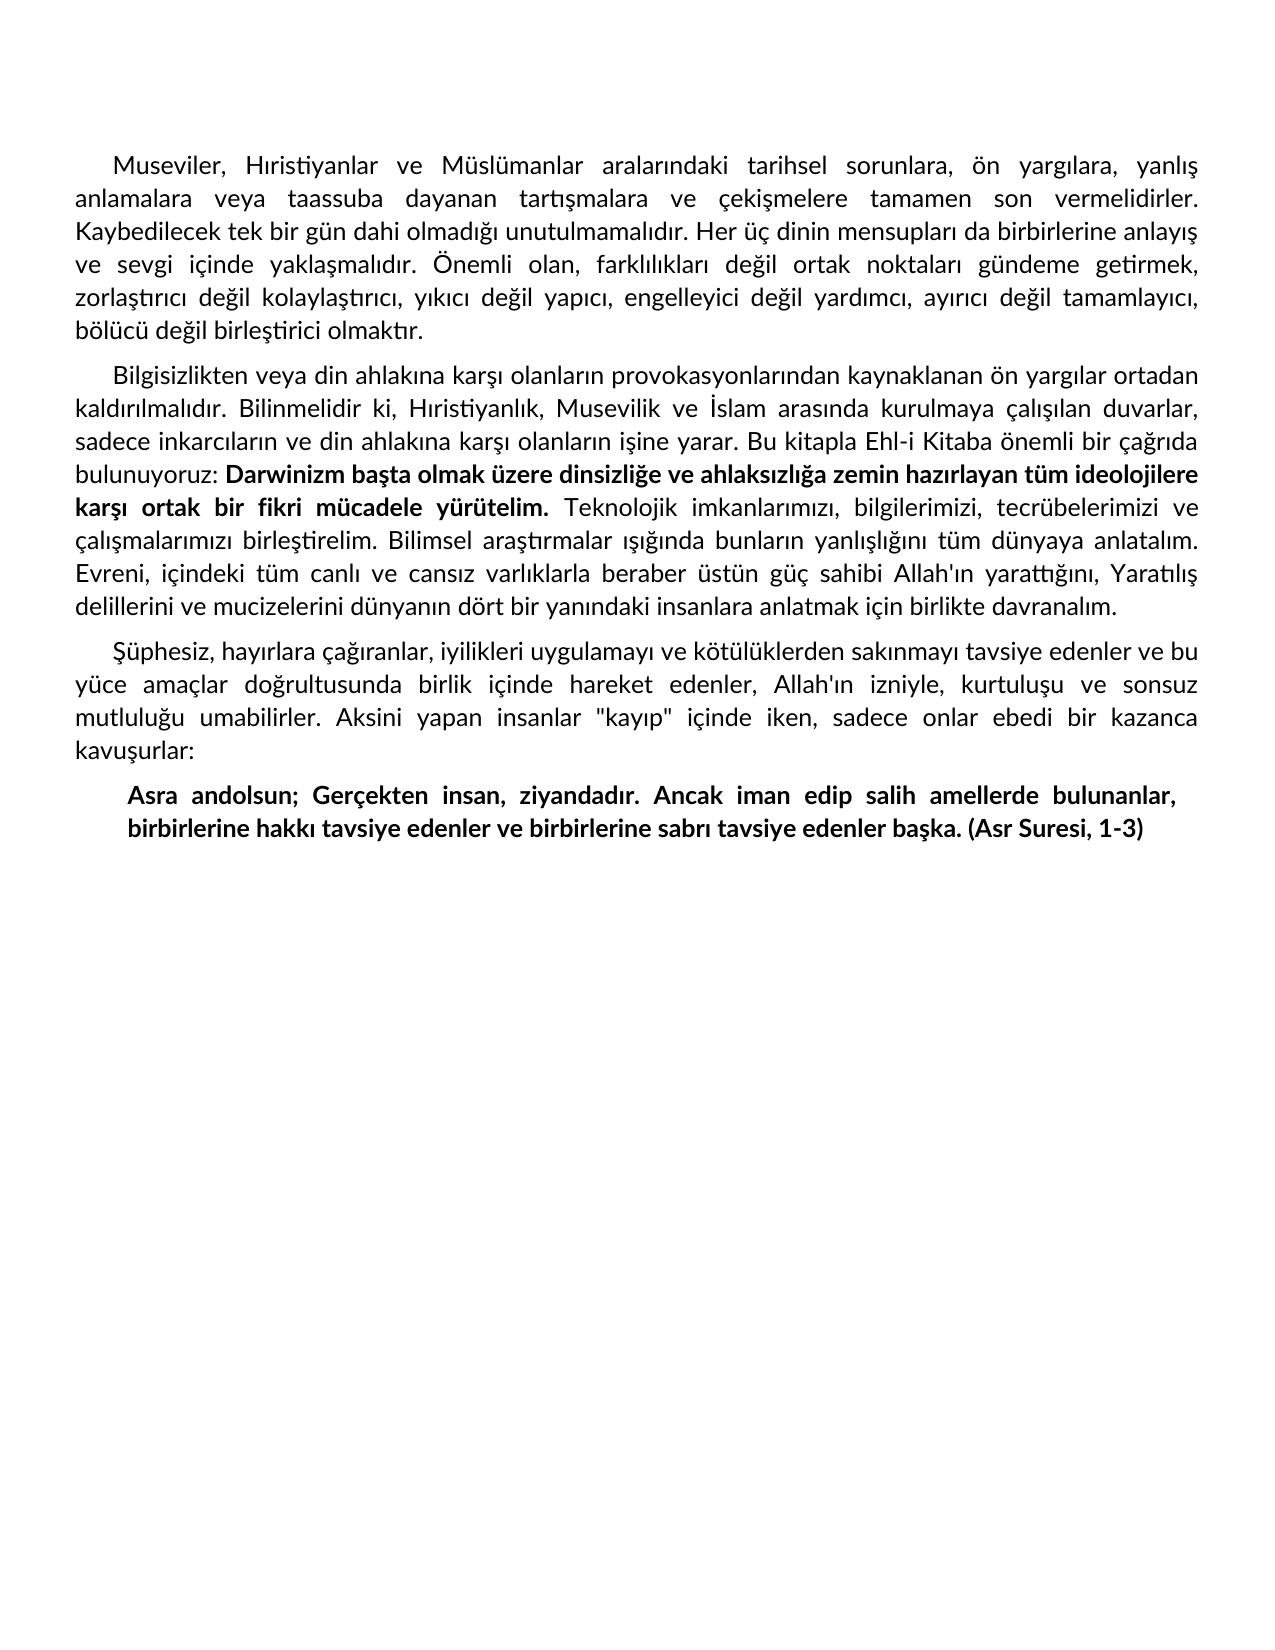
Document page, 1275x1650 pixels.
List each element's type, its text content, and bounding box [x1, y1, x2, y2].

text Asra andolsun; Gerçekten insan, ziyandadır. Ancak iman edip salih amellerde bulunanlar, birbirlerine hakkı tavsiye edenler ve birbirlerine sabrı tavsiye edenler başka. (Asr Suresi, 1-3) [127, 780, 1177, 843]
text Museviler, Hıristiyanlar ve Müslümanlar aralarındaki tarihsel sorunlara, ön yargılara, yanlış anlamalara veya taassuba dayanan tartışmalara ve çekişmelere tamamen son vermelidirler. Kaybedilecek tek bir gün dahi olmadığı unutulmamalıdır. Her üç dinin mensupları da birbirlerine anlayış ve sevgi içinde yaklaşmalıdır. Önemli olan, farklılıkları değil ortak noktaları gündeme getirmek, zorlaştırıcı değil kolaylaştırıcı, yıkıcı değil yapıcı, engelleyici değil yardımcı, ayırıcı değil tamamlayıcı, bölücü değil birleştirici olmaktır. [75, 150, 1200, 344]
text Bilgisizlikten veya din ahlakına karşı olanların provokasyonlarından kaynaklanan ön yargılar ortadan kaldırılmalıdır. Bilinmelidir ki, Hıristiyanlık, Musevilik ve İslam arasında kurulmaya çalışılan duvarlar, sadece inkarcıların ve din ahlakına karşı olanların işine yarar. Bu kitapla Ehl-i Kitaba önemli bir çağrıda bulunuyoruz: Darwinizm başta olmak üzere dinsizliğe ve ahlaksızlığa zemin hazırlayan tüm ideolojilere karşı ortak bir fikri mücadele yürütelim. Teknolojik imkanlarımızı, bilgilerimizi, tecrübelerimizi ve çalışmalarımızı birleştirelim. Bilimsel araştırmalar ışığında bunların yanlışlığını tüm dünyaya anlatalım. Evreni, içindeki tüm canlı ve cansız varlıklarla beraber üstün güç sahibi Allah'ın yarattığını, Yaratılış delillerini ve mucizelerini dünyanın dört bir yanındaki insanlara anlatmak için birlikte davranalım. [75, 360, 1200, 620]
text Şüphesiz, hayırlara çağıranlar, iyilikleri uygulamayı ve kötülüklerden sakınmayı tavsiye edenler ve bu yüce amaçlar doğrultusunda birlik içinde hareket edenler, Allah'ın izniyle, kurtuluşu ve sonsuz mutluluğu umabilirler. Aksini yapan insanlar "kayıp" içinde iken, sadece onlar ebedi bir kazanca kavuşurlar: [75, 636, 1200, 764]
